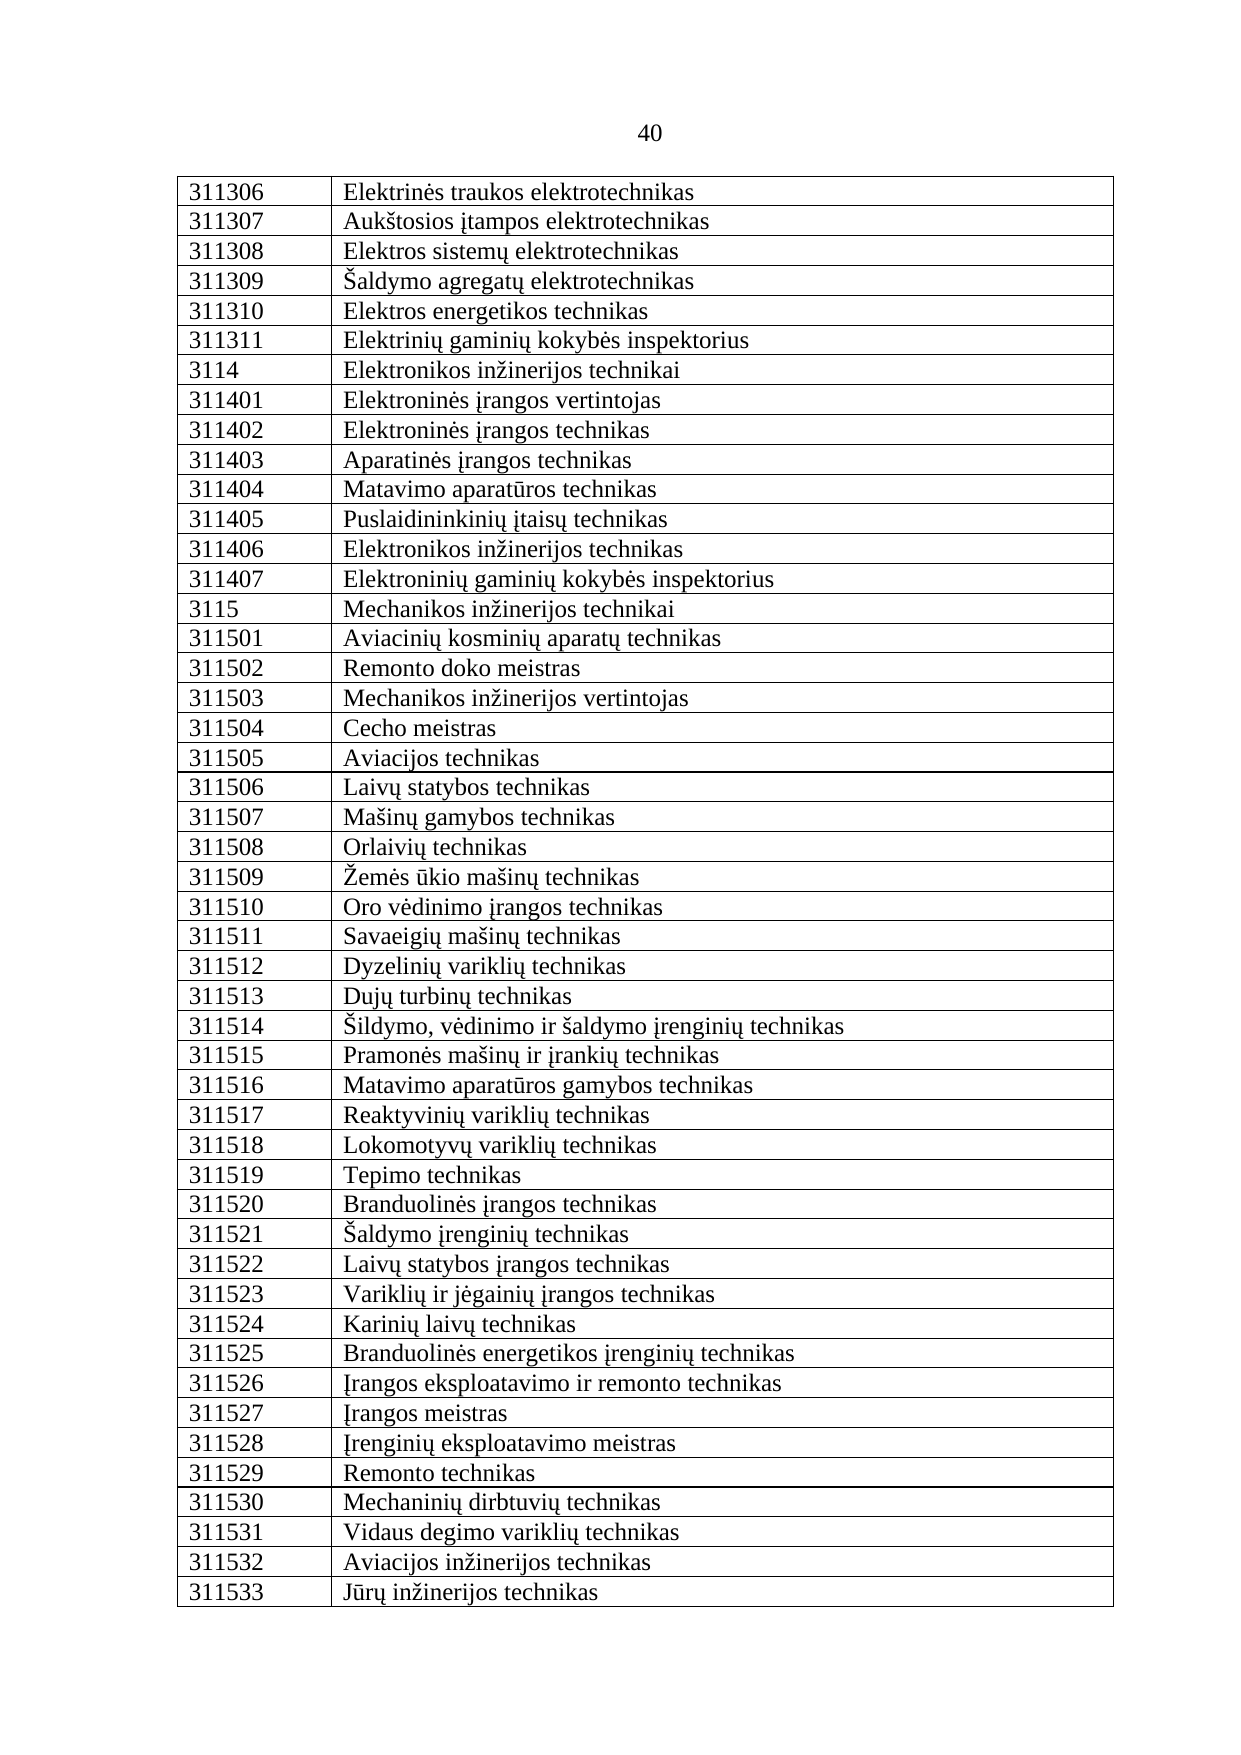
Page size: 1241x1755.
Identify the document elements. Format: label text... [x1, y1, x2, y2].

table_cell [1114, 950, 1119, 980]
table_cell 311527 [178, 1398, 331, 1427]
table_cell Šaldymo įrenginių technikas [332, 1219, 1113, 1248]
table_cell Mašinų gamybos technikas [332, 802, 1113, 831]
table_cell 311520 [178, 1190, 331, 1218]
table_cell [1114, 623, 1119, 652]
table_cell [1114, 1546, 1119, 1576]
table_cell Dujų turbinų technikas [332, 981, 1113, 1010]
table_cell 311506 [178, 773, 331, 801]
table_cell Branduolinės energetikos įrenginių technikas [332, 1339, 1113, 1367]
table_cell Mechaninių dirbtuvių technikas [332, 1488, 1113, 1516]
table_cell [1114, 1427, 1119, 1457]
table_cell 311401 [178, 385, 331, 414]
table_cell [1114, 414, 1119, 444]
table_cell Įrenginių eksploatavimo meistras [332, 1428, 1113, 1457]
table_cell [1114, 1218, 1119, 1248]
table_cell 311307 [178, 206, 331, 235]
table_cell Elektronikos inžinerijos technikai [332, 355, 1113, 384]
table_cell 311516 [178, 1070, 331, 1099]
table_cell [1114, 444, 1119, 473]
table_cell [1114, 920, 1119, 950]
table_cell Elektroninės įrangos vertintojas [332, 385, 1113, 414]
table_cell Elektronikos inžinerijos technikas [332, 534, 1113, 563]
table_cell [1114, 742, 1119, 771]
table_cell Aviacinių kosminių aparatų technikas [332, 624, 1113, 652]
table_cell Lokomotyvų variklių technikas [332, 1130, 1113, 1159]
table_cell Įrangos meistras [332, 1398, 1113, 1427]
table_cell Mechanikos inžinerijos technikai [332, 594, 1113, 622]
table_cell Jūrų inžinerijos technikas [332, 1577, 1113, 1606]
table_cell Laivų statybos įrangos technikas [332, 1249, 1113, 1278]
table_cell 311518 [178, 1130, 331, 1159]
table_cell [1114, 1159, 1119, 1188]
table_cell 311308 [178, 236, 331, 265]
table_cell Branduolinės įrangos technikas [332, 1190, 1113, 1218]
table_cell [1114, 712, 1119, 742]
table_cell Aviacijos inžinerijos technikas [332, 1547, 1113, 1576]
table_cell 311503 [178, 683, 331, 712]
table_cell Variklių ir jėgainių įrangos technikas [332, 1279, 1113, 1308]
table_cell [1114, 682, 1119, 712]
table_cell 311309 [178, 266, 331, 295]
table_cell [1114, 1189, 1119, 1218]
table_cell [1114, 1099, 1119, 1129]
table_cell 311515 [178, 1041, 331, 1069]
table_cell Matavimo aparatūros technikas [332, 475, 1113, 503]
table_cell 311523 [178, 1279, 331, 1308]
table_cell Elektrinės traukos elektrotechnikas [332, 177, 1113, 205]
table_cell 311311 [178, 326, 331, 354]
table_cell Aparatinės įrangos technikas [332, 445, 1113, 473]
table_cell 311504 [178, 713, 331, 742]
table_cell [1114, 1397, 1119, 1427]
table_cell Orlaivių technikas [332, 832, 1113, 861]
table_cell [1114, 1308, 1119, 1337]
table_cell 311501 [178, 624, 331, 652]
table_cell Dyzelinių variklių technikas [332, 951, 1113, 980]
table_cell 311526 [178, 1368, 331, 1397]
table_cell Šaldymo agregatų elektrotechnikas [332, 266, 1113, 295]
table_cell 311502 [178, 653, 331, 682]
table_cell [1114, 891, 1119, 920]
table_cell 311507 [178, 802, 331, 831]
table_cell 311521 [178, 1219, 331, 1248]
table_cell [1114, 1278, 1119, 1308]
table_cell 311511 [178, 921, 331, 950]
table_cell Reaktyvinių variklių technikas [332, 1100, 1113, 1129]
table_cell [1114, 1248, 1119, 1278]
table_cell [1114, 1367, 1119, 1397]
table_cell [1114, 1338, 1119, 1367]
table_cell 311529 [178, 1458, 331, 1486]
table_cell [1114, 503, 1119, 533]
table_cell [1114, 593, 1119, 622]
table_cell [1114, 1010, 1119, 1039]
table_cell 311533 [178, 1577, 331, 1606]
table_cell 3114 [178, 355, 331, 384]
table_cell [1114, 384, 1119, 414]
table_cell Karinių laivų technikas [332, 1309, 1113, 1337]
table_cell [1114, 474, 1119, 503]
table_cell 3115 [178, 594, 331, 622]
table_cell 311402 [178, 415, 331, 444]
table_cell [1114, 1040, 1119, 1069]
table_cell 311405 [178, 504, 331, 533]
table_cell [1114, 1457, 1119, 1486]
table_cell [1114, 295, 1119, 324]
table_cell [1114, 652, 1119, 682]
table_cell Elektroninės įrangos technikas [332, 415, 1113, 444]
table_cell Puslaidininkinių įtaisų technikas [332, 504, 1113, 533]
table_cell [1114, 861, 1119, 891]
table_cell 311404 [178, 475, 331, 503]
table_cell 311519 [178, 1160, 331, 1188]
table_cell 311532 [178, 1547, 331, 1576]
table_cell Aukštosios įtampos elektrotechnikas [332, 206, 1113, 235]
table_cell Elektros sistemų elektrotechnikas [332, 236, 1113, 265]
table_cell 311513 [178, 981, 331, 1010]
table_cell [1114, 1576, 1119, 1606]
table_cell 311510 [178, 892, 331, 920]
table_cell 311508 [178, 832, 331, 861]
table_cell [1114, 325, 1119, 354]
table_cell 311509 [178, 862, 331, 891]
table_cell 311528 [178, 1428, 331, 1457]
table_cell [1114, 980, 1119, 1010]
table_cell Vidaus degimo variklių technikas [332, 1517, 1113, 1546]
table_cell Savaeigių mašinų technikas [332, 921, 1113, 950]
table_cell [1114, 1486, 1119, 1516]
table_cell [1114, 1516, 1119, 1546]
table_cell 311406 [178, 534, 331, 563]
table_cell [1114, 176, 1119, 205]
table_cell [1114, 771, 1119, 801]
table_cell [1114, 235, 1119, 265]
table_cell [1114, 1129, 1119, 1159]
table_cell [1114, 1069, 1119, 1099]
table_cell Cecho meistras [332, 713, 1113, 742]
table_cell Tepimo technikas [332, 1160, 1113, 1188]
table_cell 311403 [178, 445, 331, 473]
table_cell [1114, 801, 1119, 831]
table_cell Pramonės mašinų ir įrankių technikas [332, 1041, 1113, 1069]
table_cell 311306 [178, 177, 331, 205]
table_cell Oro vėdinimo įrangos technikas [332, 892, 1113, 920]
table_cell [1114, 265, 1119, 295]
table_cell Remonto technikas [332, 1458, 1113, 1486]
table_cell [1114, 354, 1119, 384]
table_cell Matavimo aparatūros gamybos technikas [332, 1070, 1113, 1099]
table_cell 311524 [178, 1309, 331, 1337]
table_cell Elektrinių gaminių kokybės inspektorius [332, 326, 1113, 354]
table_cell 311525 [178, 1339, 331, 1367]
table_cell [1114, 831, 1119, 861]
table_cell Žemės ūkio mašinų technikas [332, 862, 1113, 891]
table_cell 311517 [178, 1100, 331, 1129]
table_cell 311505 [178, 743, 331, 771]
table_cell [1114, 563, 1119, 593]
table_cell Remonto doko meistras [332, 653, 1113, 682]
table_cell Laivų statybos technikas [332, 773, 1113, 801]
table_cell Elektros energetikos technikas [332, 296, 1113, 324]
table_cell 311531 [178, 1517, 331, 1546]
table_cell Įrangos eksploatavimo ir remonto technikas [332, 1368, 1113, 1397]
table_cell [1114, 533, 1119, 563]
table_cell 311512 [178, 951, 331, 980]
table_cell 311514 [178, 1011, 331, 1039]
table_cell [1114, 205, 1119, 235]
table_cell 311530 [178, 1488, 331, 1516]
table_cell Mechanikos inžinerijos vertintojas [332, 683, 1113, 712]
table_cell Elektroninių gaminių kokybės inspektorius [332, 564, 1113, 593]
table_cell 311407 [178, 564, 331, 593]
table_cell Aviacijos technikas [332, 743, 1113, 771]
table_cell 311522 [178, 1249, 331, 1278]
table_cell Šildymo, vėdinimo ir šaldymo įrenginių technikas [332, 1011, 1113, 1039]
table_cell 311310 [178, 296, 331, 324]
